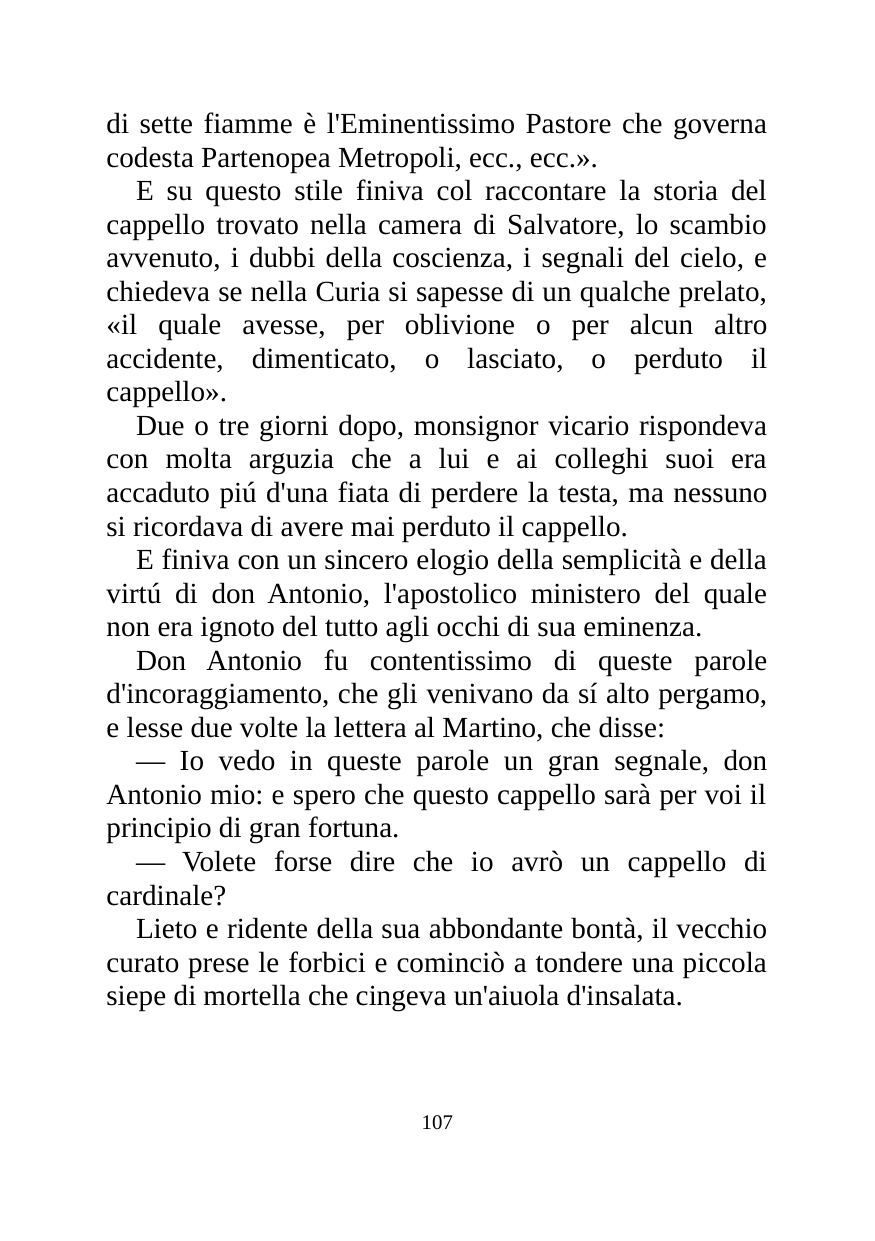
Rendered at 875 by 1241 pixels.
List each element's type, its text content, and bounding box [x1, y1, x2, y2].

text — Volete forse dire che io avrò un cappello di cardinale? [106, 844, 768, 911]
text E finiva con un sincero elogio della semplicità e della virtú di don Antonio, l'apostolico ministero del quale non era ignoto del tutto agli occhi di sua eminenza. [106, 542, 768, 643]
text E su questo stile finiva col raccontare la storia del cappello trovato nella camera di Salvatore, lo scambio avvenuto, i dubbi della coscienza, i segnali del cielo, e chiedeva se nella Curia si sapesse di un qualche prelato, «il quale avesse, per oblivione o per alcun altro accidente, dimenticato, o lasciato, o perduto il cappello». [106, 173, 768, 408]
text di sette fiamme è l'Eminentissimo Pastore che governa codesta Partenopea Metropoli, ecc., ecc.». [106, 106, 768, 173]
text Lieto e ridente della sua abbondante bontà, il vecchio curato prese le forbici e cominciò a tondere una piccola siepe di mortella che cingeva un'aiuola d'insalata. [106, 911, 768, 1012]
text — Io vedo in queste parole un gran segnale, don Antonio mio: e spero che questo cappello sarà per voi il principio di gran fortuna. [106, 743, 768, 844]
text Don Antonio fu contentissimo di queste parole d'incoraggiamento, che gli venivano da sí alto pergamo, e lesse due volte la lettera al Martino, che disse: [106, 643, 768, 743]
text Due o tre giorni dopo, monsignor vicario rispondeva con molta arguzia che a lui e ai colleghi suoi era accaduto piú d'una fiata di perdere la testa, ma nessuno si ricordava di avere mai perduto il cappello. [106, 408, 768, 542]
